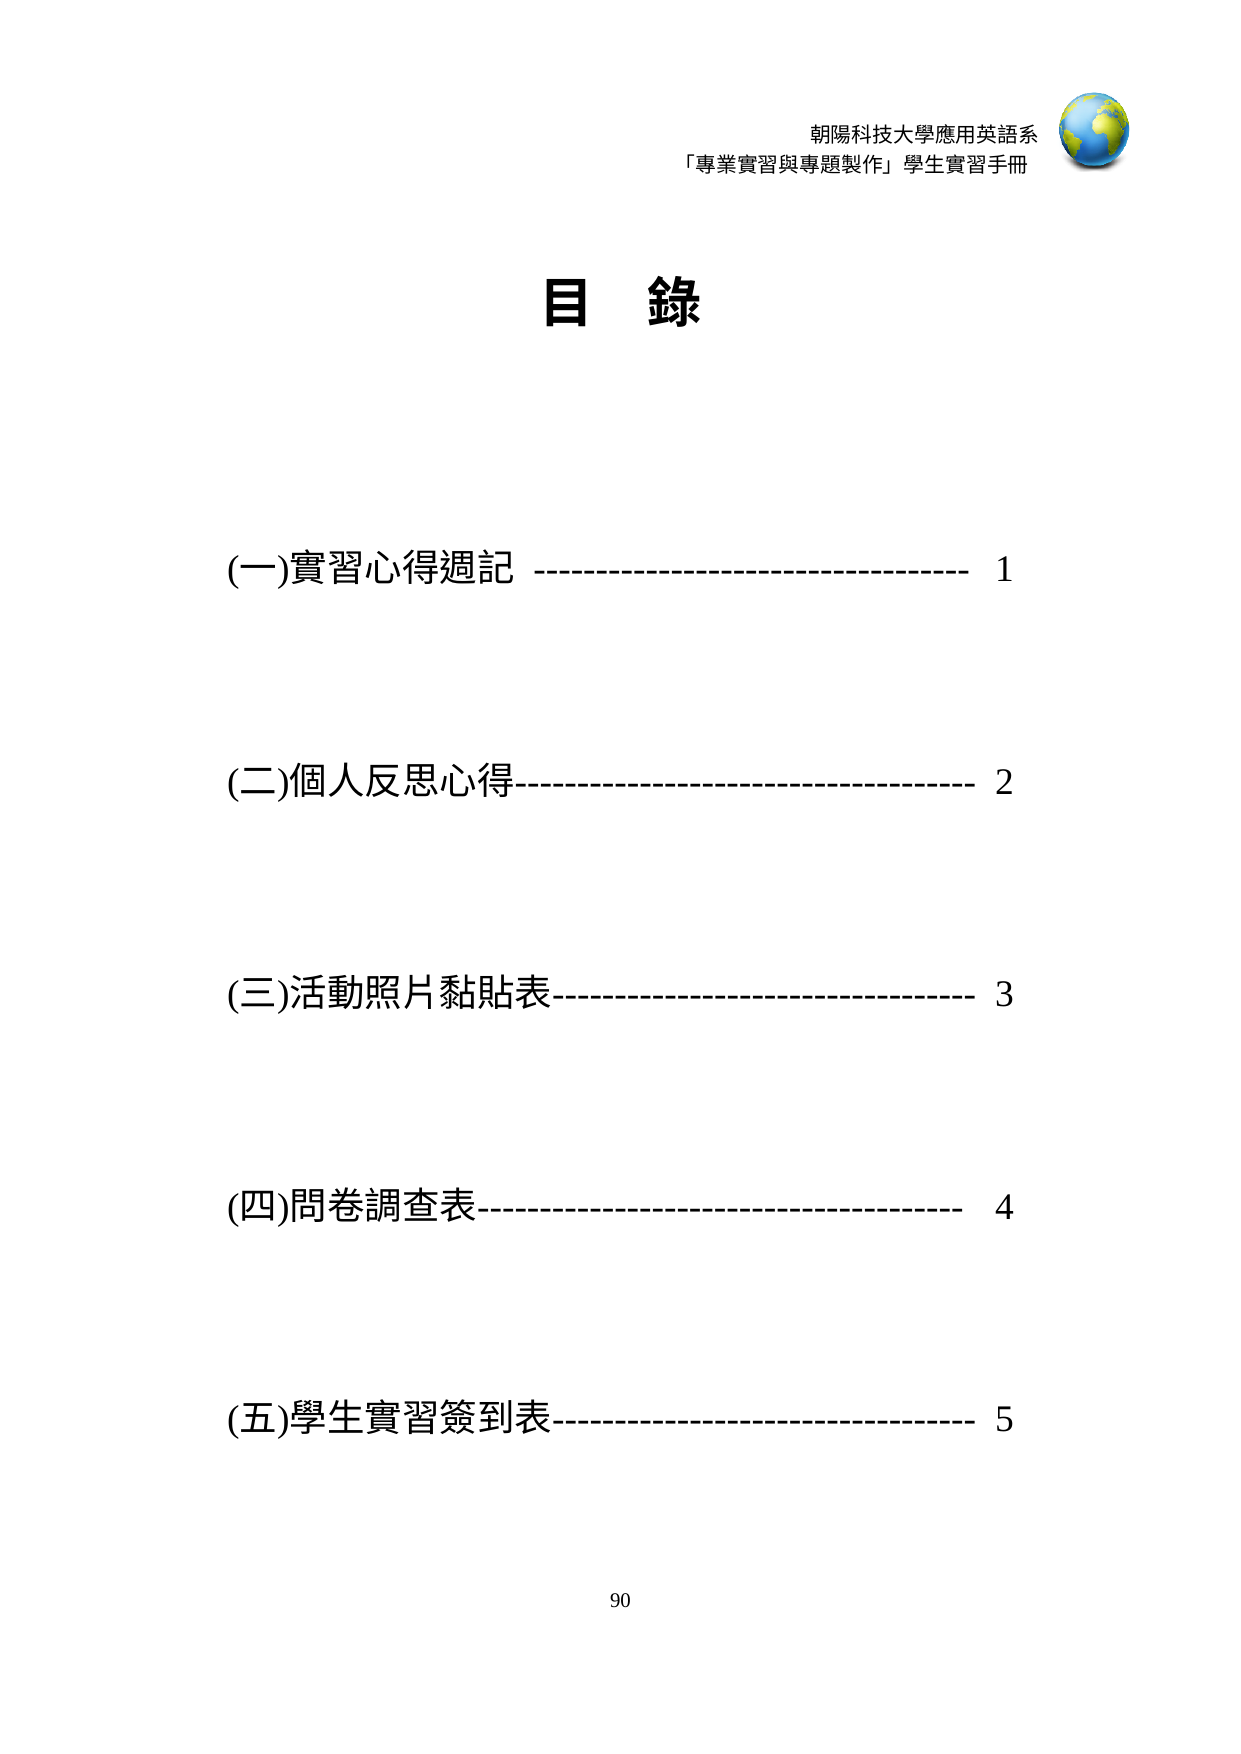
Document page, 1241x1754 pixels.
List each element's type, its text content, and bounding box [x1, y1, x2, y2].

text (一)實習心得週記 ----------------------------------- 1 [118, 524, 1122, 586]
text (三)活動照片黏貼表---------------------------------- 3 [118, 949, 1122, 1011]
text (二)個人反思心得------------------------------------- 2 [118, 736, 1122, 799]
text (五)學生實習簽到表---------------------------------- 5 [118, 1374, 1122, 1436]
text 目 錄 [118, 226, 1122, 351]
text (四)問卷調查表--------------------------------------- 4 [118, 1161, 1122, 1224]
